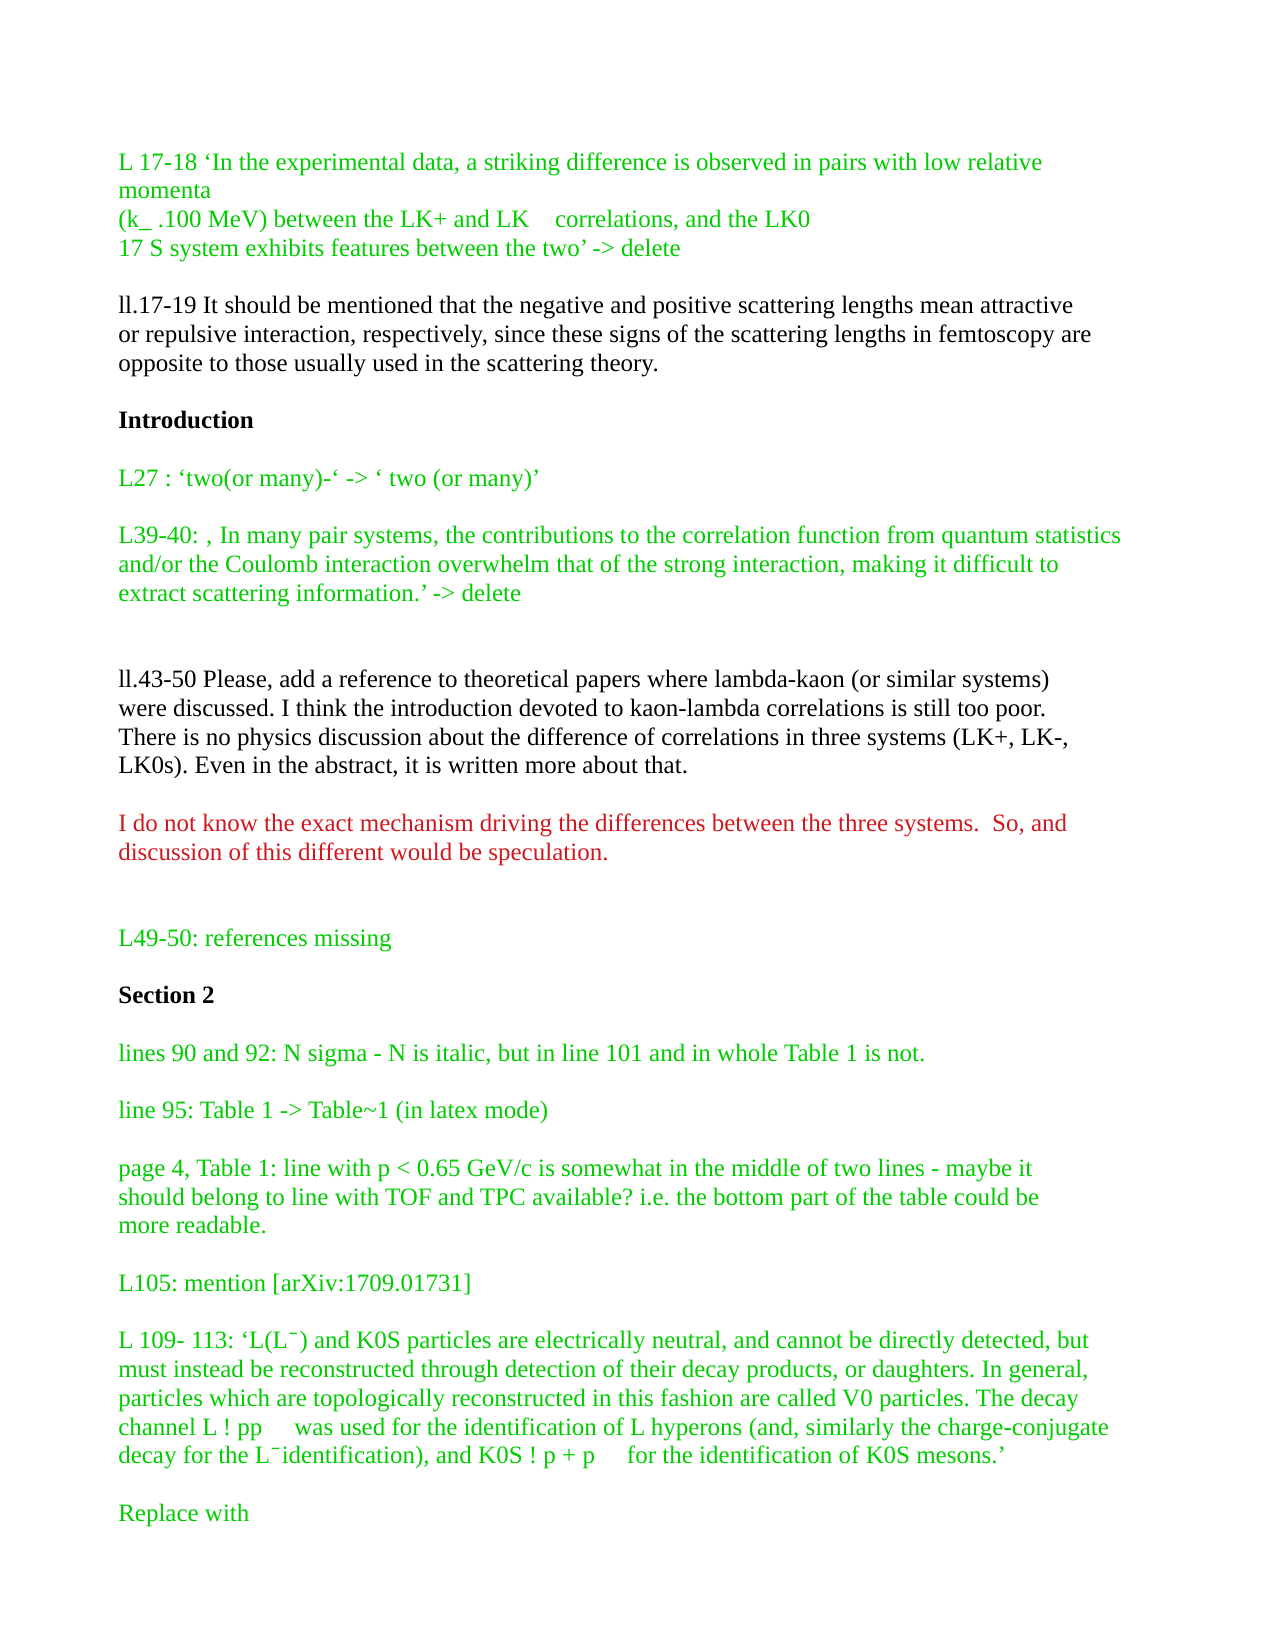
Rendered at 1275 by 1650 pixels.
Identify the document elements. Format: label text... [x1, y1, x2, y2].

text channel L ! pp 􀀀 was used for the identification of L hyperons (and, similarly the charge-conjugate [118, 1412, 1157, 1441]
text (k_ .100 MeV) between the LK+ and LK􀀀 correlations, and the LK0 [118, 204, 1157, 233]
text should belong to line with TOF and TPC available? i.e. the bottom part of the table could be [118, 1182, 1157, 1211]
text 17 S system exhibits features between the two’ -> delete [118, 233, 1157, 262]
text Section 2 [118, 981, 1157, 1009]
text L 109- 113: ‘L(L ̄ ) and K0S particles are electrically neutral, and cannot be directly detected, but [118, 1326, 1157, 1354]
text L39-40: ‚ In many pair systems, the contributions to the correlation function from quantum statistics [118, 521, 1157, 549]
text must instead be reconstructed through detection of their decay products, or daughters. In general, [118, 1354, 1157, 1383]
text L 17-18 ‘In the experimental data, a striking difference is observed in pairs with low relative [118, 147, 1157, 176]
text were discussed. I think the introduction devoted to kaon-lambda correlations is still too poor. [118, 693, 1157, 722]
text Introduction [118, 406, 1157, 434]
text L27 : ‘two(or many)-‘ -> ‘ two (or many)’ [118, 463, 1157, 492]
text LK0s). Even in the abstract, it is written more about that. [118, 751, 1157, 779]
text extract scattering information.’ -> delete [118, 578, 1157, 607]
text momenta [118, 176, 1157, 204]
text opposite to those usually used in the scattering theory. [118, 348, 1157, 377]
text ll.43-50 Please, add a reference to theoretical papers where lambda-kaon (or similar systems) [118, 664, 1157, 693]
text page 4, Table 1: line with p < 0.65 GeV/c is somewhat in the middle of two lines - maybe it [118, 1153, 1157, 1182]
text I do not know the exact mechanism driving the differences between the three systems. So, and discussion of this different would be speculation. [118, 808, 1157, 866]
text L49-50: references missing [118, 923, 1157, 952]
text or repulsive interaction, respectively, since these signs of the scattering lengths in femtoscopy are [118, 319, 1157, 348]
text L105: mention [arXiv:1709.01731] [118, 1268, 1157, 1297]
text particles which are topologically reconstructed in this fashion are called V0 particles. The decay [118, 1383, 1157, 1412]
text decay for the L ̄ identification), and K0S ! p + p 􀀀 for the identification of K0S mesons.’ [118, 1441, 1157, 1469]
text There is no physics discussion about the difference of correlations in three systems (LK+, LK-, [118, 722, 1157, 751]
text Replace with [118, 1498, 1157, 1527]
text ll.17-19 It should be mentioned that the negative and positive scattering lengths mean attractive [118, 291, 1157, 319]
text more readable. [118, 1211, 1157, 1239]
text line 95: Table 1 -> Table~1 (in latex mode) [118, 1096, 1157, 1124]
text and/or the Coulomb interaction overwhelm that of the strong interaction, making it difficult to [118, 549, 1157, 578]
text lines 90 and 92: N sigma - N is italic, but in line 101 and in whole Table 1 is not. [118, 1038, 1157, 1067]
